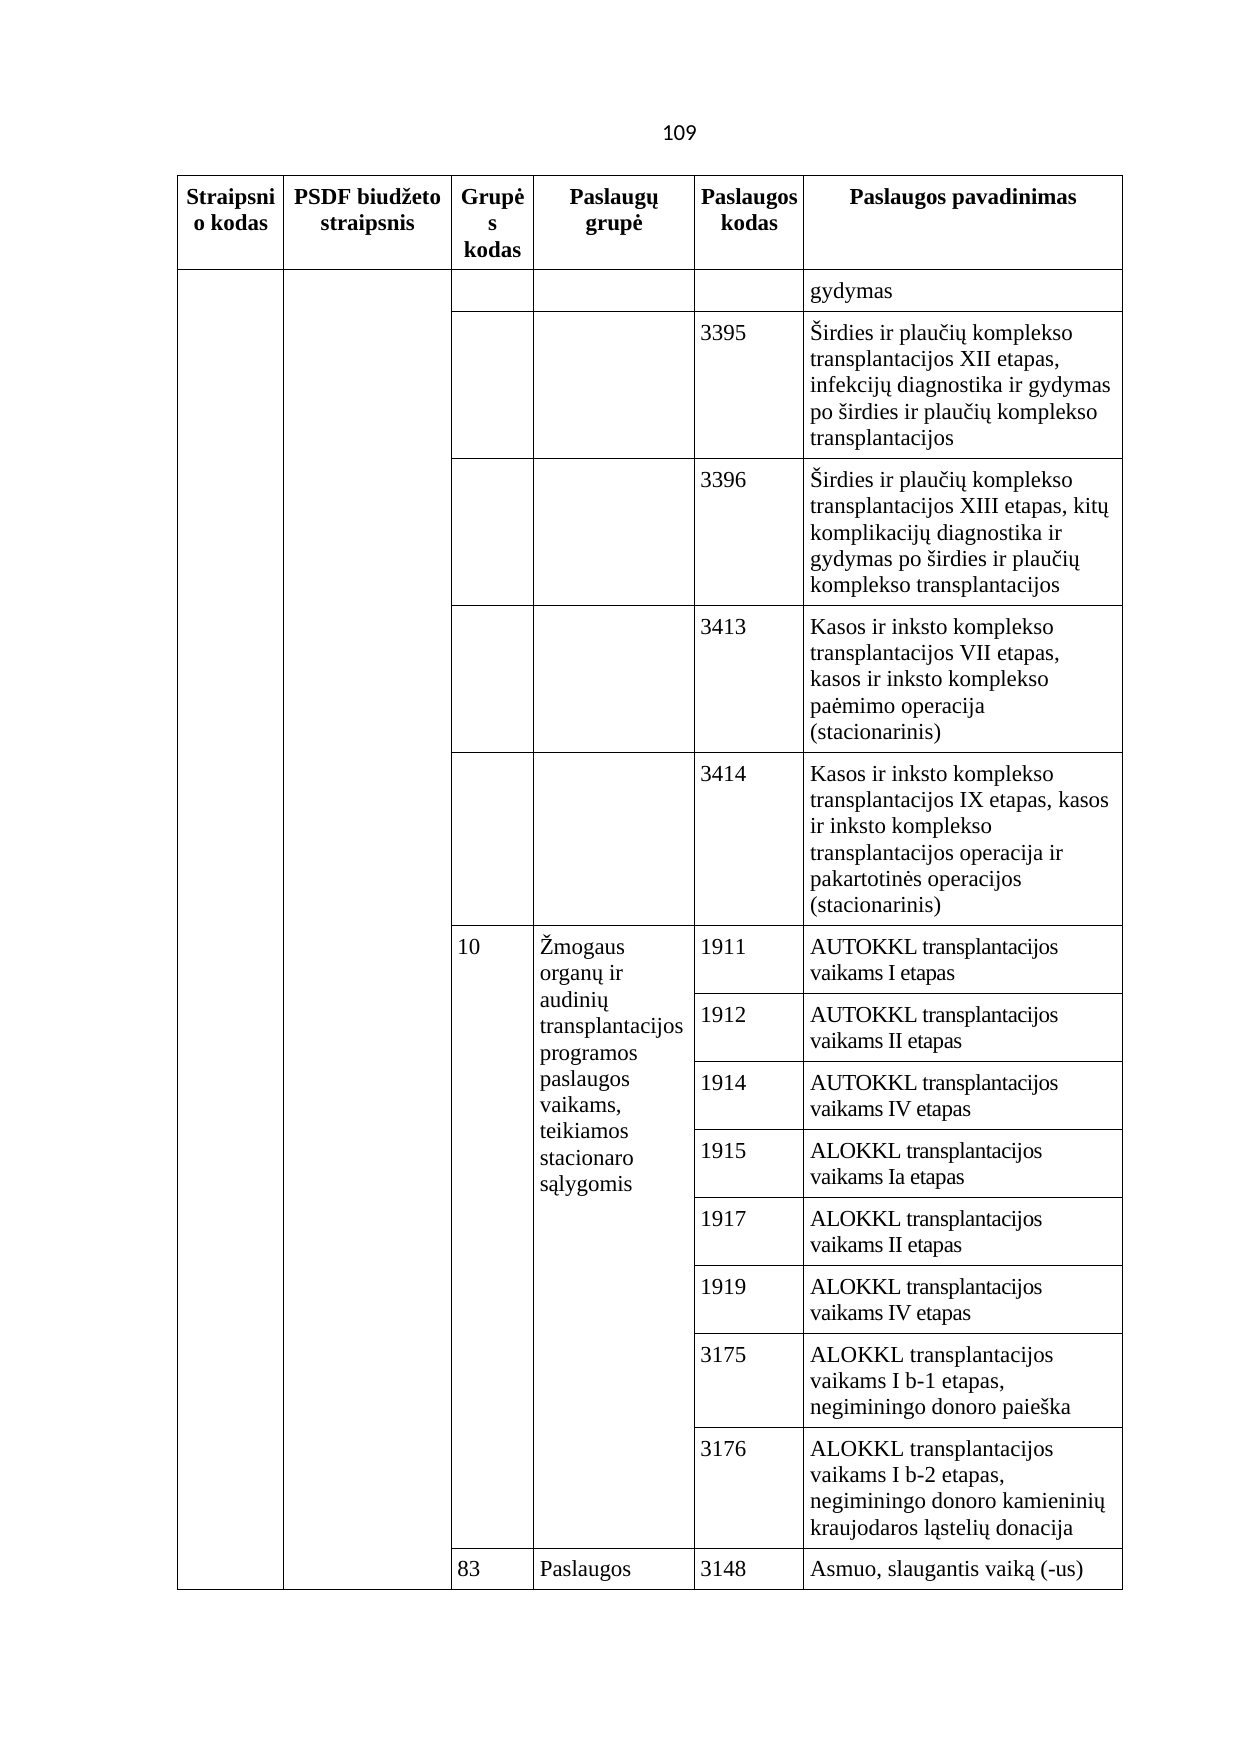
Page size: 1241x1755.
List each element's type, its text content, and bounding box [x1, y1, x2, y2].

table_cell [178, 925, 283, 993]
table_cell [178, 270, 283, 311]
table_cell ALOKKL transplantacijos vaikams I b-2 etapas, negiminingo donoro kamieninių kraujodaros ląstelių donacija [804, 1428, 1122, 1547]
table_cell AUTOKKL transplantacijos vaikams I etapas [804, 926, 1122, 993]
table_cell [534, 1333, 694, 1427]
table_cell [178, 1265, 283, 1332]
table_header Grupės kodas [452, 176, 533, 269]
table_cell Kasos ir inksto komplekso transplantacijos IX etapas, kasos ir inksto komplekso transplantacijos operacija ir pakartotinės operacijos (stacionarinis) [804, 753, 1122, 925]
table_cell [284, 458, 451, 605]
table_cell Žmogaus organų ir audinių transplantacijos programos paslaugos vaikams, teikiamos stacionaro sąlygomis [534, 926, 694, 1332]
table_cell 3175 [695, 1334, 803, 1427]
table_cell [452, 1197, 533, 1264]
table_cell Asmuo, slaugantis vaiką (-us) [804, 1549, 1122, 1589]
table_header PSDF biudžeto straipsnis [284, 176, 451, 269]
table_cell [178, 752, 283, 925]
table_cell [452, 993, 533, 1061]
table_cell [178, 1061, 283, 1129]
table_cell 1917 [695, 1198, 803, 1264]
table_cell [695, 270, 803, 311]
table_cell [452, 1129, 533, 1197]
table_cell [178, 1197, 283, 1264]
table_cell [284, 270, 451, 311]
table_cell [284, 605, 451, 752]
table_cell 1919 [695, 1266, 803, 1332]
table_cell 83 [452, 1549, 533, 1589]
table_cell 3413 [695, 606, 803, 752]
table_cell [534, 753, 694, 925]
table_header Paslaugos kodas [695, 176, 803, 269]
table_cell [284, 993, 451, 1061]
table_cell [452, 1333, 533, 1427]
table_cell [452, 459, 533, 605]
table_cell [178, 1129, 283, 1197]
table_cell [452, 312, 533, 458]
table_cell [452, 606, 533, 752]
table_cell [534, 270, 694, 311]
table_cell ALOKKL transplantacijos vaikams I b-1 etapas, negiminingo donoro paieška [804, 1334, 1122, 1427]
table_cell ALOKKL transplantacijos vaikams Ia etapas [804, 1130, 1122, 1197]
table_cell [452, 1265, 533, 1332]
table_header Paslaugų grupė [534, 176, 694, 269]
table_cell [284, 1427, 451, 1589]
table_cell [284, 1333, 451, 1427]
table_cell [534, 459, 694, 605]
table_cell [452, 1061, 533, 1129]
table_header Straipsnio kodas [178, 176, 283, 269]
table_cell [178, 458, 283, 605]
table_cell 3396 [695, 459, 803, 605]
table_cell Paslaugos [534, 1549, 694, 1589]
table_cell [178, 605, 283, 752]
table_cell 3414 [695, 753, 803, 925]
table_cell 1912 [695, 994, 803, 1061]
table_cell Kasos ir inksto komplekso transplantacijos VII etapas, kasos ir inksto komplekso paėmimo operacija (stacionarinis) [804, 606, 1122, 752]
table_cell [284, 1265, 451, 1332]
table_cell [178, 1333, 283, 1427]
table_cell ALOKKL transplantacijos vaikams II etapas [804, 1198, 1122, 1264]
table_cell AUTOKKL transplantacijos vaikams II etapas [804, 994, 1122, 1061]
table_cell [534, 606, 694, 752]
table_cell [452, 1427, 533, 1547]
table_cell Širdies ir plaučių komplekso transplantacijos XII etapas, infekcijų diagnostika ir gydymas po širdies ir plaučių komplekso transplantacijos [804, 312, 1122, 458]
table_cell 3148 [695, 1549, 803, 1589]
table_cell [284, 925, 451, 993]
table_cell [452, 270, 533, 311]
table_cell 1911 [695, 926, 803, 993]
table_cell 1914 [695, 1062, 803, 1129]
table_cell gydymas [804, 270, 1122, 311]
table_cell 10 [452, 926, 533, 993]
table_cell Širdies ir plaučių komplekso transplantacijos XIII etapas, kitų komplikacijų diagnostika ir gydymas po širdies ir plaučių komplekso transplantacijos [804, 459, 1122, 605]
table_cell 3176 [695, 1428, 803, 1547]
table_cell [284, 1129, 451, 1197]
table_cell 3395 [695, 312, 803, 458]
table_cell [178, 993, 283, 1061]
table_header Paslaugos pavadinimas [804, 176, 1122, 269]
table_cell [284, 752, 451, 925]
table_cell [452, 753, 533, 925]
table_cell [534, 312, 694, 458]
table_cell 1915 [695, 1130, 803, 1197]
table_cell [284, 1197, 451, 1264]
table_cell [178, 311, 283, 458]
table_cell [178, 1427, 283, 1589]
table_cell [284, 311, 451, 458]
table_cell ALOKKL transplantacijos vaikams IV etapas [804, 1266, 1122, 1332]
table_cell AUTOKKL transplantacijos vaikams IV etapas [804, 1062, 1122, 1129]
table_cell [284, 1061, 451, 1129]
table_cell [534, 1427, 694, 1547]
